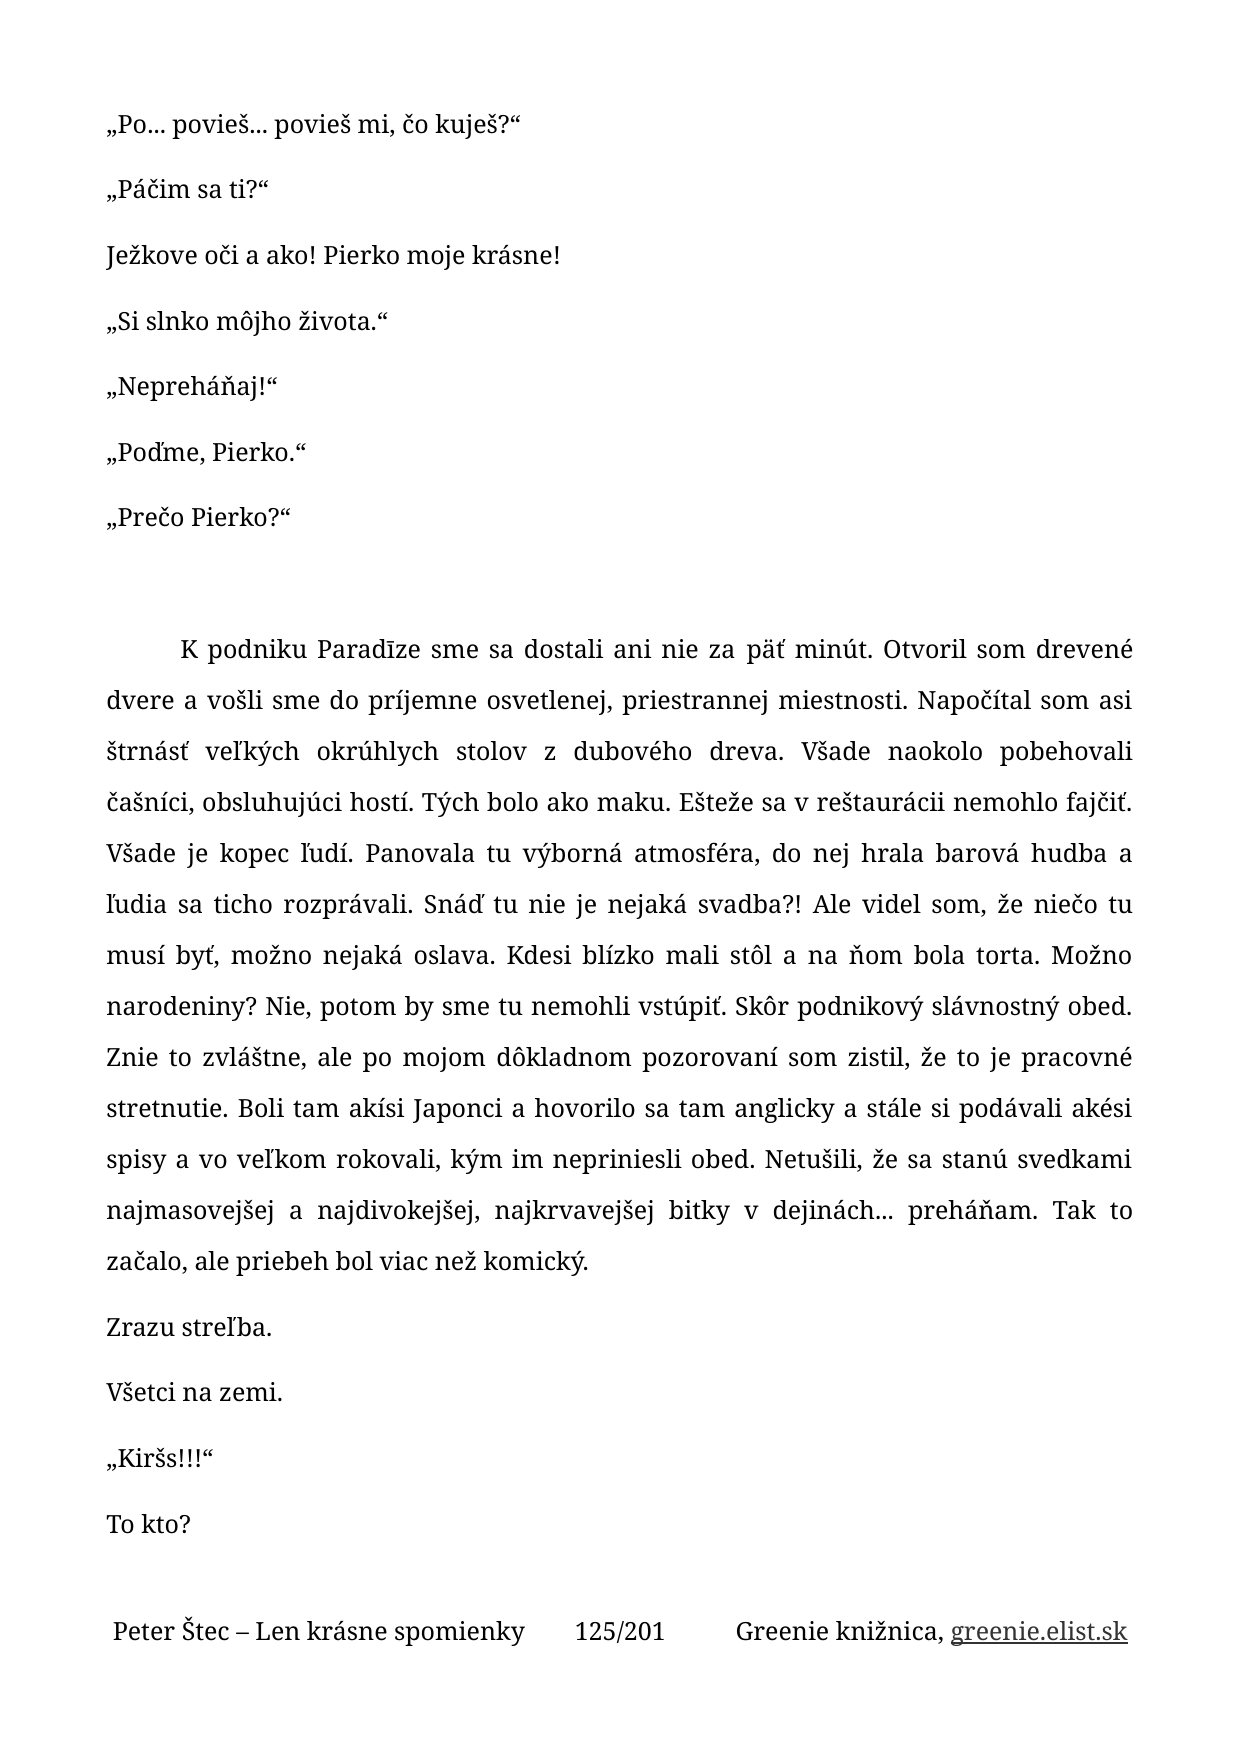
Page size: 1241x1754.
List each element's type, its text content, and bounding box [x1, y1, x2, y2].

text „Kiršs!!!“ [106, 1441, 1134, 1475]
text „Poďme, Pierko.“ [106, 434, 1134, 468]
text To kto? [106, 1506, 1134, 1540]
text Zrazu streľba. [106, 1309, 1134, 1343]
text Ježkove oči a ako! Pierko moje krásne! [106, 237, 1134, 272]
text „Páčim sa ti?“ [106, 172, 1134, 206]
text Všetci na zemi. [106, 1375, 1134, 1409]
text „Si slnko môjho života.“ [106, 303, 1134, 337]
text „Nepreháňaj!“ [106, 369, 1134, 403]
text „Prečo Pierko?“ [106, 500, 1134, 534]
text K podniku Paradīze sme sa dostali ani nie za päť minút. Otvoril som drevené dvere a vošli sme do príjemne osvetlenej, priestrannej miestnosti. Napočítal som asi štrnásť veľkých okrúhlych stolov z dubového dreva. Všade naokolo pobehovali čašníci, obsluhujúci hostí. Tých bolo ako maku. Ešteže sa v reštaurácii nemohlo fajčiť. Všade je kopec ľudí. Panovala tu výborná atmosféra, do nej hrala barová hudba a ľudia sa ticho rozprávali. Snáď tu nie je nejaká svadba?! Ale videl som, že niečo tu musí byť, možno nejaká oslava. Kdesi blízko mali stôl a na ňom bola torta. Možno narodeniny? Nie, potom by sme tu nemohli vstúpiť. Skôr podnikový slávnostný obed. Znie to zvláštne, ale po mojom dôkladnom pozorovaní som zistil, že to je pracovné stretnutie. Boli tam akísi Japonci a hovorilo sa tam anglicky a stále si podávali akési spisy a vo veľkom rokovali, kým im nepriniesli obed. Netušili, že sa stanú svedkami najmasovejšej a najdivokejšej, najkrvavejšej bitky v dejinách... preháňam. Tak to začalo, ale priebeh bol viac než komický. [106, 631, 1134, 1278]
text „Po... povieš... povieš mi, čo kuješ?“ [106, 106, 1134, 140]
